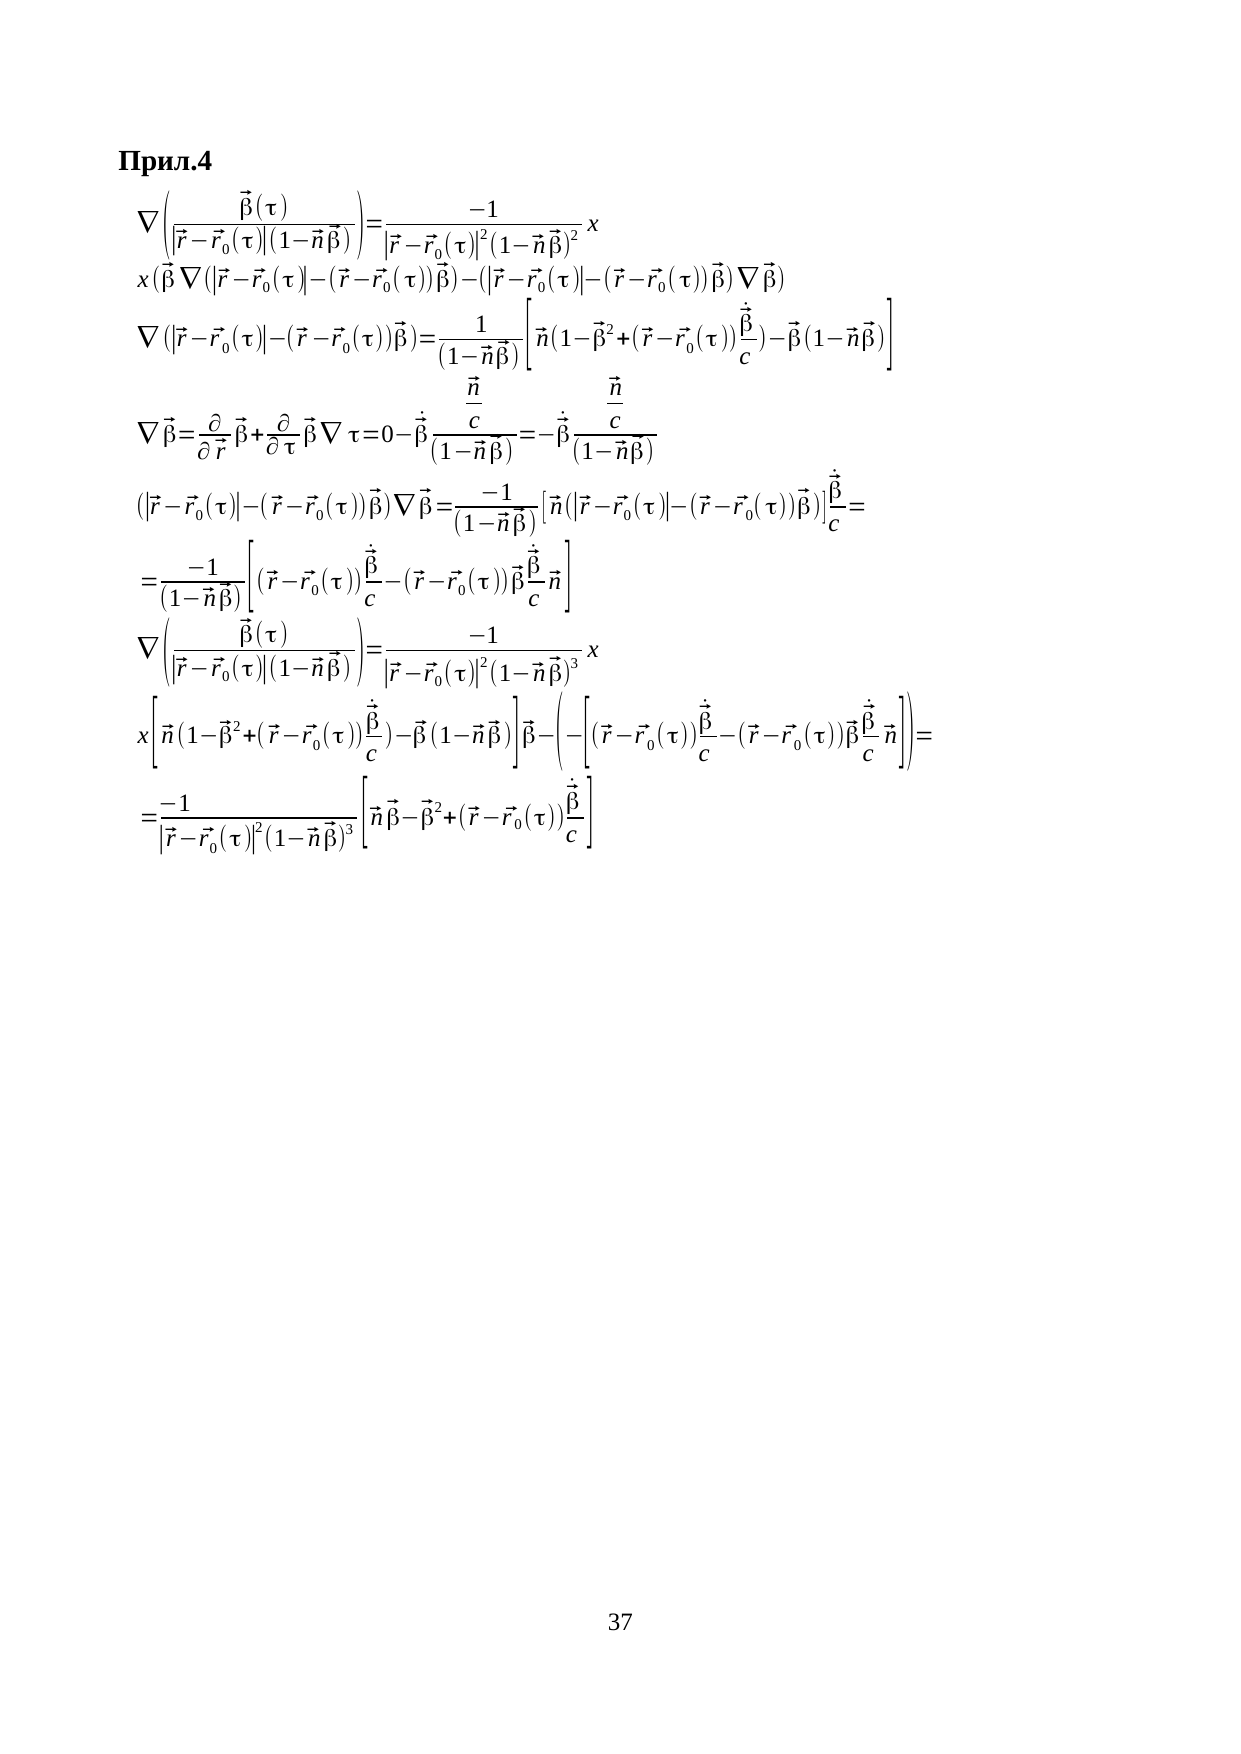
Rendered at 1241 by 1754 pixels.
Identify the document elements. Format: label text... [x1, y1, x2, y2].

subtitle Прил.4 [118, 143, 1122, 177]
